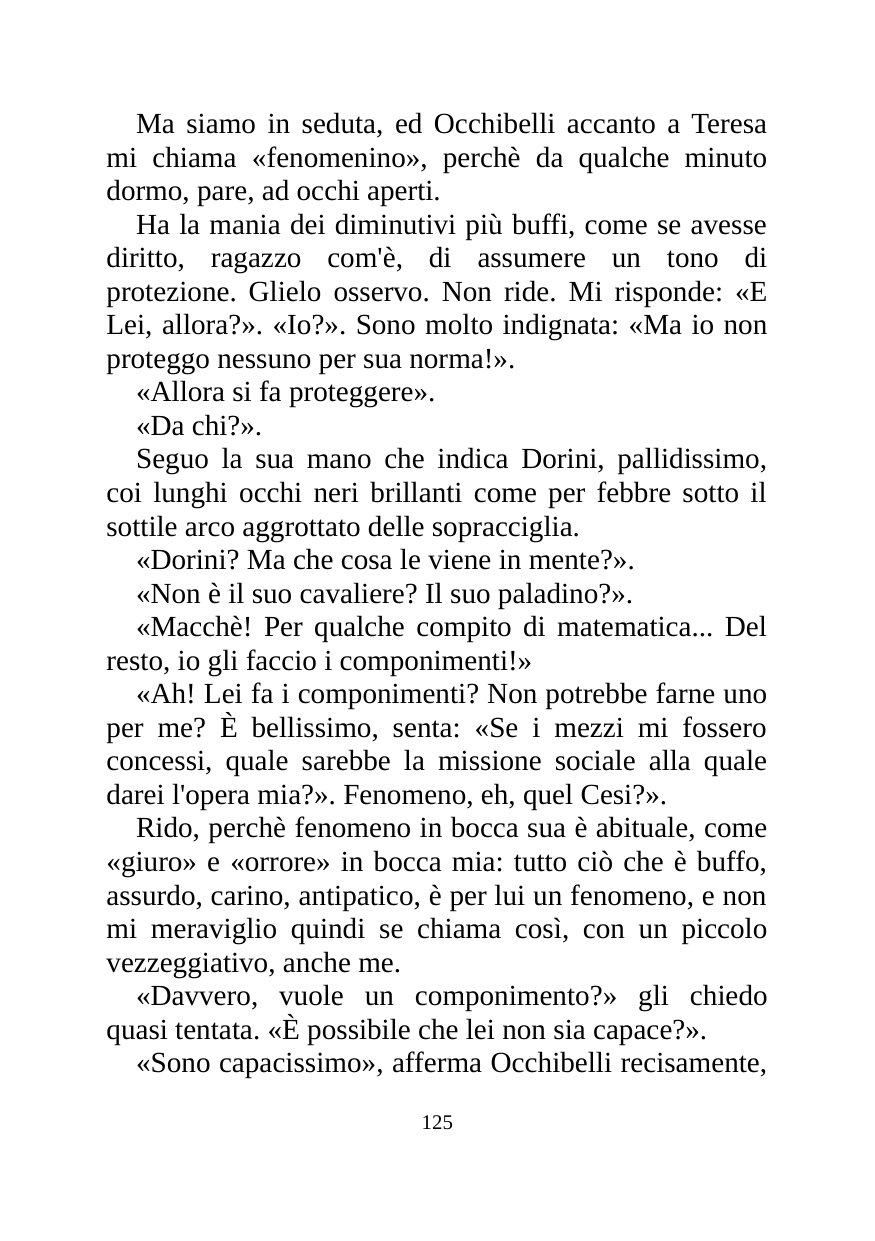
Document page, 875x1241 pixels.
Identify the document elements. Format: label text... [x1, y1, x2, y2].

text «Non è il suo cavaliere? Il suo paladino?». [106, 576, 768, 609]
text «Allora si fa proteggere». [106, 374, 768, 408]
text «Davvero, vuole un componimento?» gli chiedo quasi tentata. «È possibile che lei non sia capace?». [106, 978, 768, 1045]
text «Dorini? Ma che cosa le viene in mente?». [106, 542, 768, 576]
text «Da chi?». [106, 408, 768, 442]
text «Ah! Lei fa i componimenti? Non potrebbe farne uno per me? È bellissimo, senta: «Se i mezzi mi fossero concessi, quale sarebbe la missione sociale alla quale darei l'opera mia?». Fenomeno, eh, quel Cesi?». [106, 676, 768, 811]
text «Macchè! Per qualche compito di matematica... Del resto, io gli faccio i componimenti!» [106, 609, 768, 676]
text Rido, perchè fenomeno in bocca sua è abituale, come «giuro» e «orrore» in bocca mia: tutto ciò che è buffo, assurdo, carino, antipatico, è per lui un fenomeno, e non mi meraviglio quindi se chiama così, con un piccolo vezzeggiativo, anche me. [106, 811, 768, 978]
text «Sono capacissimo», afferma Occhibelli recisamente, [106, 1045, 768, 1079]
text Ma siamo in seduta, ed Occhibelli accanto a Teresa mi chiama «fenomenino», perchè da qualche minuto dormo, pare, ad occhi aperti. [106, 106, 768, 207]
text Ha la mania dei diminutivi più buffi, come se avesse diritto, ragazzo com'è, di assumere un tono di protezione. Glielo osservo. Non ride. Mi risponde: «E Lei, allora?». «Io?». Sono molto indignata: «Ma io non proteggo nessuno per sua norma!». [106, 207, 768, 374]
text Seguo la sua mano che indica Dorini, pallidissimo, coi lunghi occhi neri brillanti come per febbre sotto il sottile arco aggrottato delle sopracciglia. [106, 442, 768, 542]
